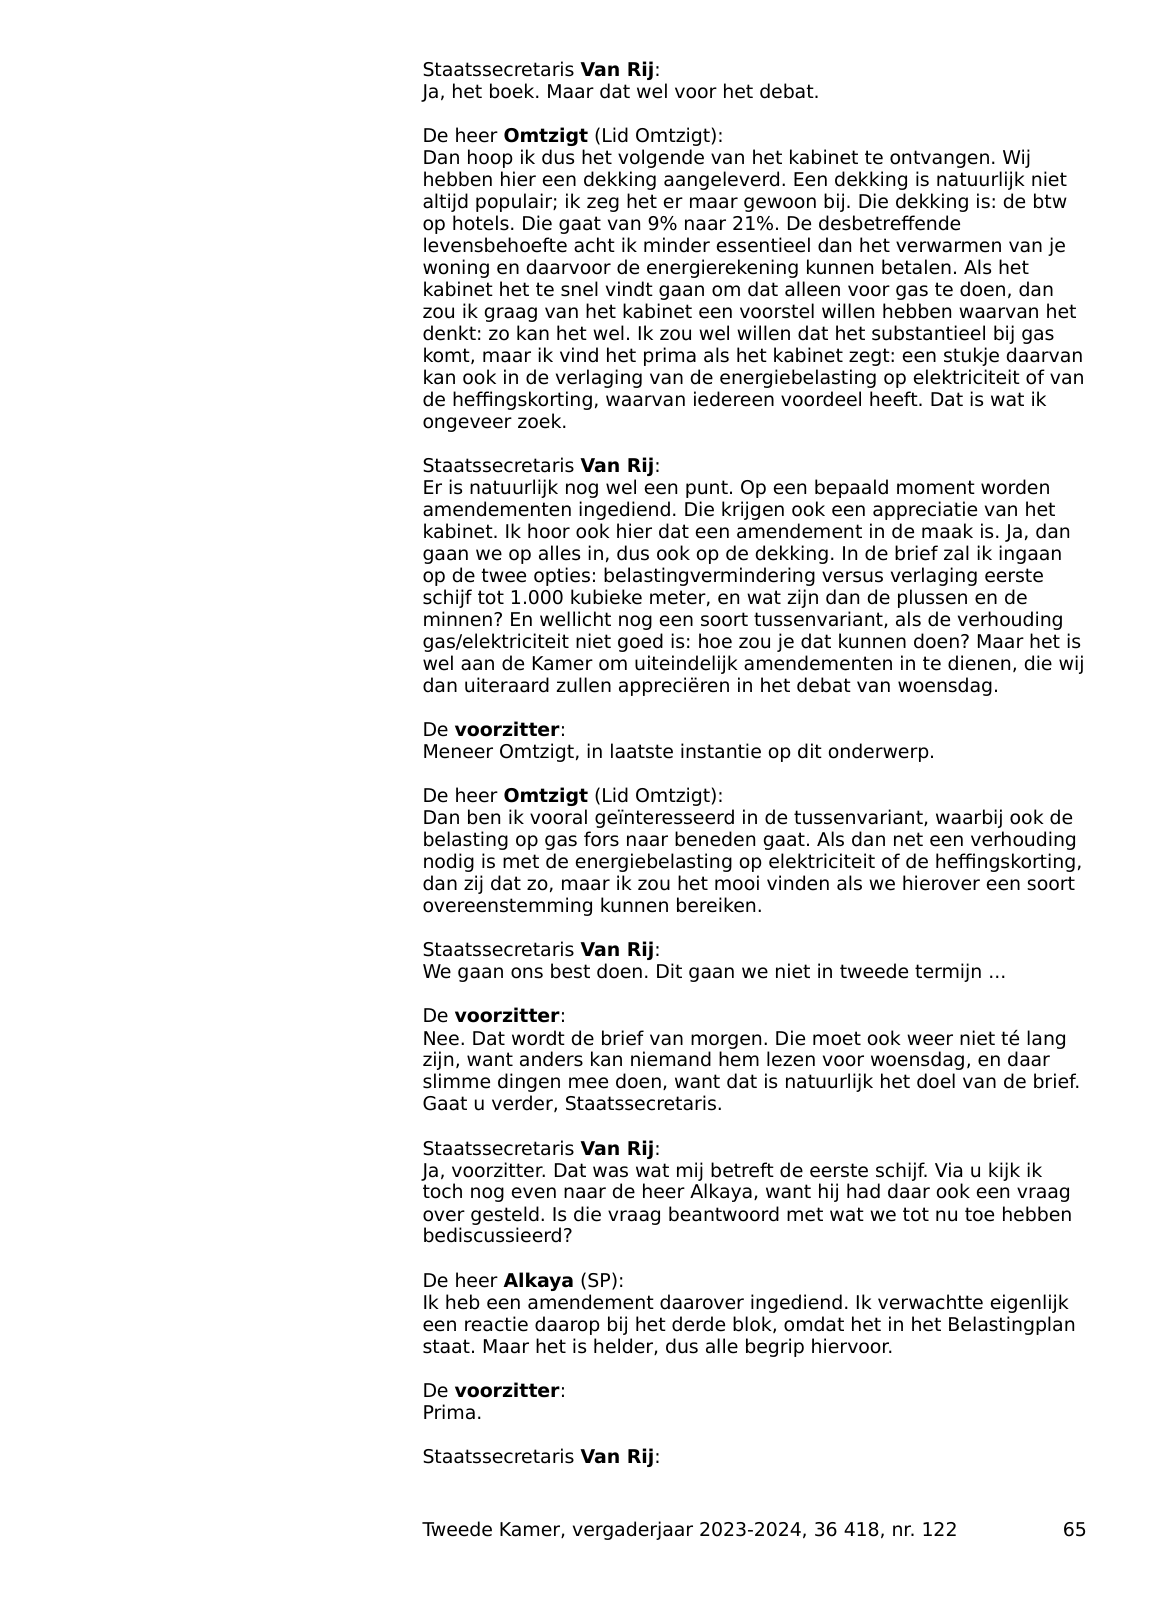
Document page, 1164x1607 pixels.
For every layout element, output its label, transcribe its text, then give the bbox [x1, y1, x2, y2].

text De heer Omtzigt (Lid Omtzigt): [422, 785, 1087, 807]
text Staatssecretaris Van Rij: [422, 939, 1087, 961]
text Prima. [422, 1402, 1087, 1424]
text De voorzitter: [422, 719, 1087, 741]
text Dan hoop ik dus het volgende van het kabinet te ontvangen. Wij hebben hier een dekking aangeleverd. Een dekking is natuurlijk niet altijd populair; ik zeg het er maar gewoon bij. Die dekking is: de btw op hotels. Die gaat van 9% naar 21%. De desbetreffende levensbehoefte acht ik minder essentieel dan het verwarmen van je woning en daarvoor de energierekening kunnen betalen. Als het kabinet het te snel vindt gaan om dat alleen voor gas te doen, dan zou ik graag van het kabinet een voorstel willen hebben waarvan het denkt: zo kan het wel. Ik zou wel willen dat het substantieel bij gas komt, maar ik vind het prima als het kabinet zegt: een stukje daarvan kan ook in de verlaging van de energiebelasting op elektriciteit of van de heffingskorting, waarvan iedereen voordeel heeft. Dat is wat ik ongeveer zoek. [422, 147, 1087, 433]
text Ik heb een amendement daarover ingediend. Ik verwachtte eigenlijk een reactie daarop bij het derde blok, omdat het in het Belastingplan staat. Maar het is helder, dus alle begrip hiervoor. [422, 1292, 1087, 1357]
text Er is natuurlijk nog wel een punt. Op een bepaald moment worden amendementen ingediend. Die krijgen ook een appreciatie van het kabinet. Ik hoor ook hier dat een amendement in de maak is. Ja, dan gaan we op alles in, dus ook op de dekking. In de brief zal ik ingaan op de twee opties: belastingvermindering versus verlaging eerste schijf tot 1.000 kubieke meter, en wat zijn dan de plussen en de minnen? En wellicht nog een soort tussenvariant, als de verhouding gas/elektriciteit niet goed is: hoe zou je dat kunnen doen? Maar het is wel aan de Kamer om uiteindelijk amendementen in te dienen, die wij dan uiteraard zullen appreciëren in het debat van woensdag. [422, 477, 1087, 697]
text Staatssecretaris Van Rij: [422, 1446, 1087, 1468]
text Staatssecretaris Van Rij: [422, 1137, 1087, 1159]
text Meneer Omtzigt, in laatste instantie op dit onderwerp. [422, 741, 1087, 763]
text We gaan ons best doen. Dit gaan we niet in tweede termijn ... [422, 961, 1087, 983]
text Ja, voorzitter. Dat was wat mij betreft de eerste schijf. Via u kijk ik toch nog even naar de heer Alkaya, want hij had daar ook een vraag over gesteld. Is die vraag beantwoord met wat we tot nu toe hebben bediscussieerd? [422, 1159, 1087, 1247]
text De heer Omtzigt (Lid Omtzigt): [422, 125, 1087, 147]
text Staatssecretaris Van Rij: [422, 455, 1087, 477]
text Nee. Dat wordt de brief van morgen. Die moet ook weer niet té lang zijn, want anders kan niemand hem lezen voor woensdag, en daar slimme dingen mee doen, want dat is natuurlijk het doel van de brief. Gaat u verder, Staatssecretaris. [422, 1027, 1087, 1115]
text De voorzitter: [422, 1005, 1087, 1027]
text De heer Alkaya (SP): [422, 1269, 1087, 1292]
text De voorzitter: [422, 1380, 1087, 1402]
text Ja, het boek. Maar dat wel voor het debat. [422, 81, 1087, 103]
text Staatssecretaris Van Rij: [422, 59, 1087, 81]
text Dan ben ik vooral geïnteresseerd in de tussenvariant, waarbij ook de belasting op gas fors naar beneden gaat. Als dan net een verhouding nodig is met de energiebelasting op elektriciteit of de heffingskorting, dan zij dat zo, maar ik zou het mooi vinden als we hierover een soort overeenstemming kunnen bereiken. [422, 807, 1087, 917]
